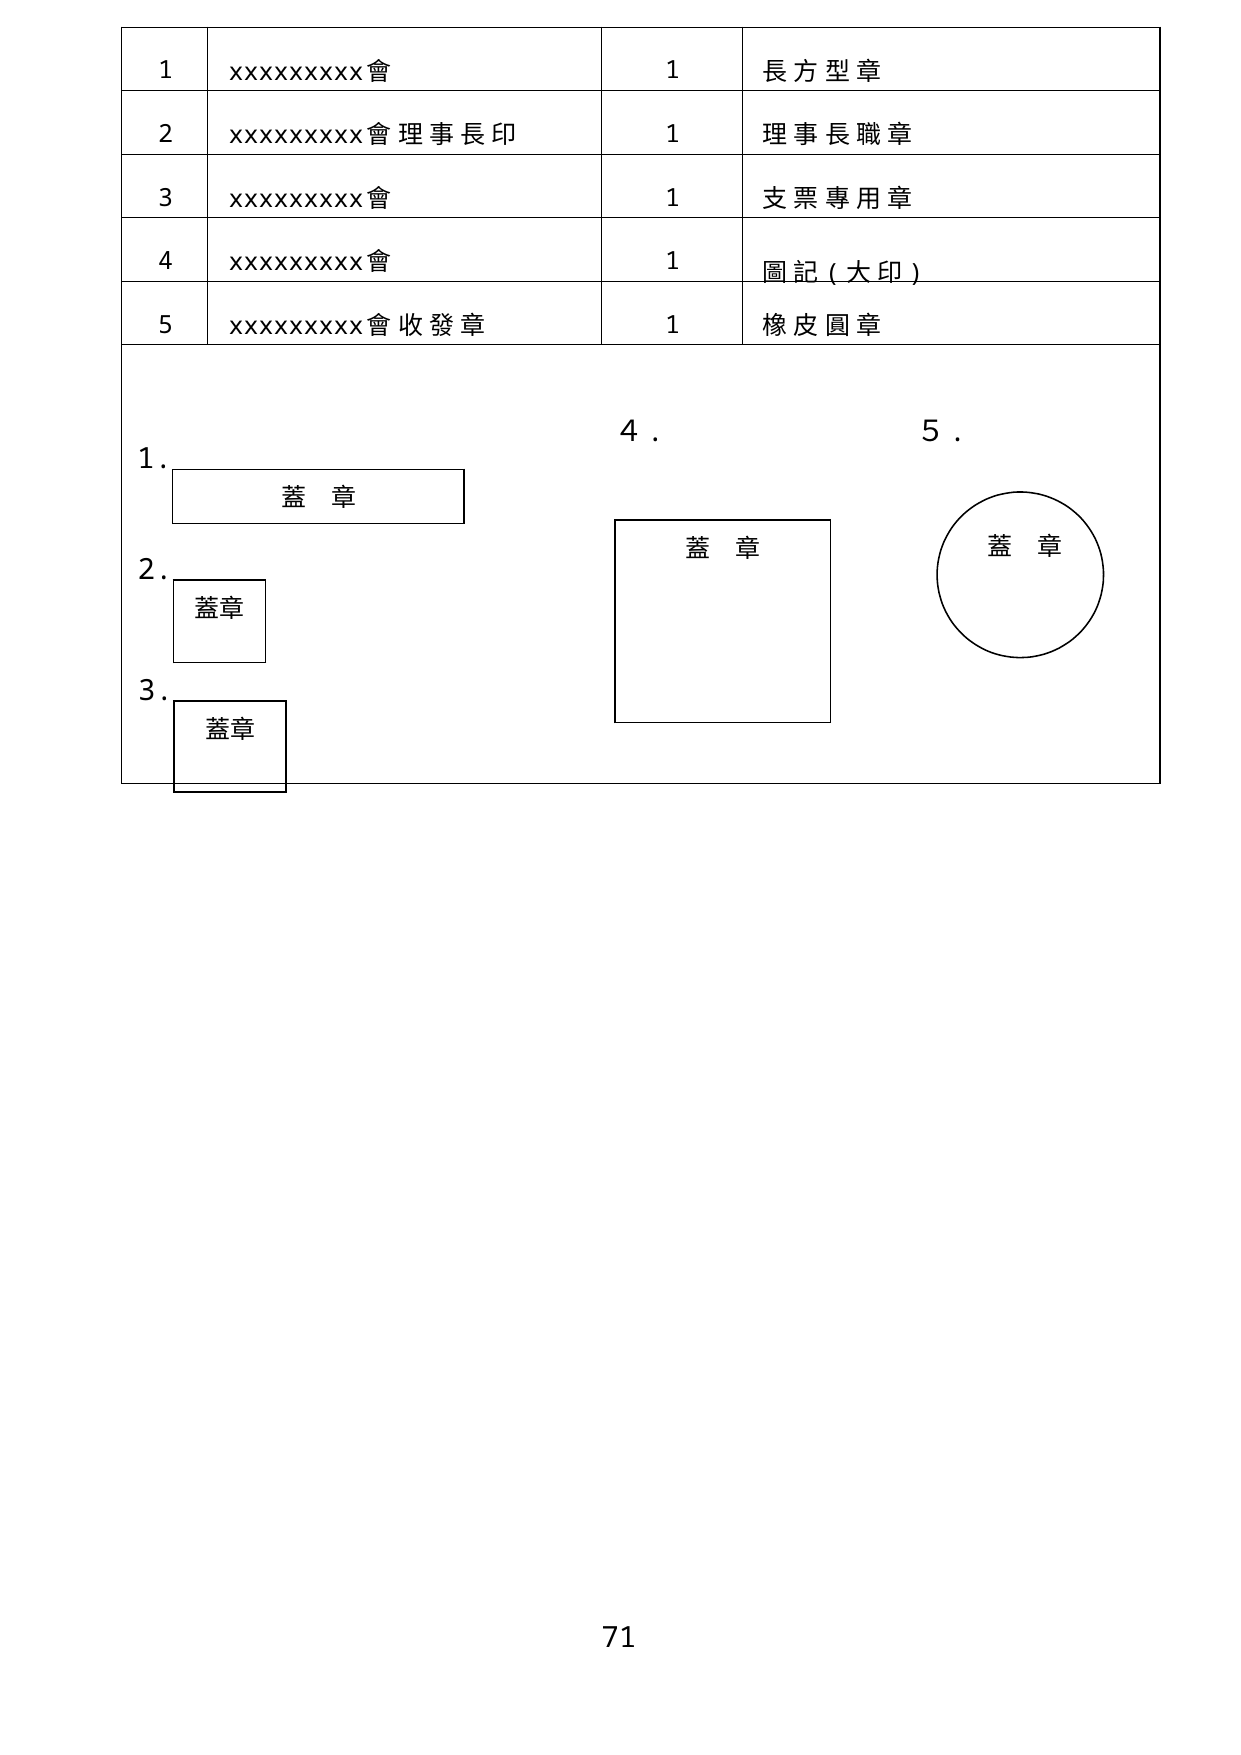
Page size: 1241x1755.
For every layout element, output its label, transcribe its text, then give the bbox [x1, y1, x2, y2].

table_cell 1 [602, 28, 742, 90]
table_cell 支票專用章 [743, 155, 1159, 217]
table_cell 5 [122, 282, 207, 344]
table_cell 圖記(大印) [743, 218, 1159, 281]
table_cell 1 [602, 282, 742, 344]
table_cell ５. [900, 345, 1159, 783]
table_cell 3 [122, 155, 207, 217]
table_cell 1 [602, 91, 742, 154]
table_cell 橡皮圓章 [743, 282, 1159, 344]
table_cell 1. 2. 3. [122, 345, 602, 783]
table_cell 1 [122, 28, 207, 90]
table_cell 4 [122, 218, 207, 281]
table_cell 理事長職章 [743, 91, 1159, 154]
table_cell ４. [602, 345, 899, 783]
table_cell xxxxxxxxx會收發章 [208, 282, 601, 344]
table_cell xxxxxxxxx會 [208, 218, 601, 281]
table_cell xxxxxxxxx會 [208, 155, 601, 217]
table_cell 2 [122, 91, 207, 154]
table_cell 1 [602, 155, 742, 217]
table_cell 1 [602, 218, 742, 281]
table_cell xxxxxxxxx會 [208, 28, 601, 90]
table_cell xxxxxxxxx會理事長印 [208, 91, 601, 154]
table_cell 長方型章 [743, 28, 1159, 90]
